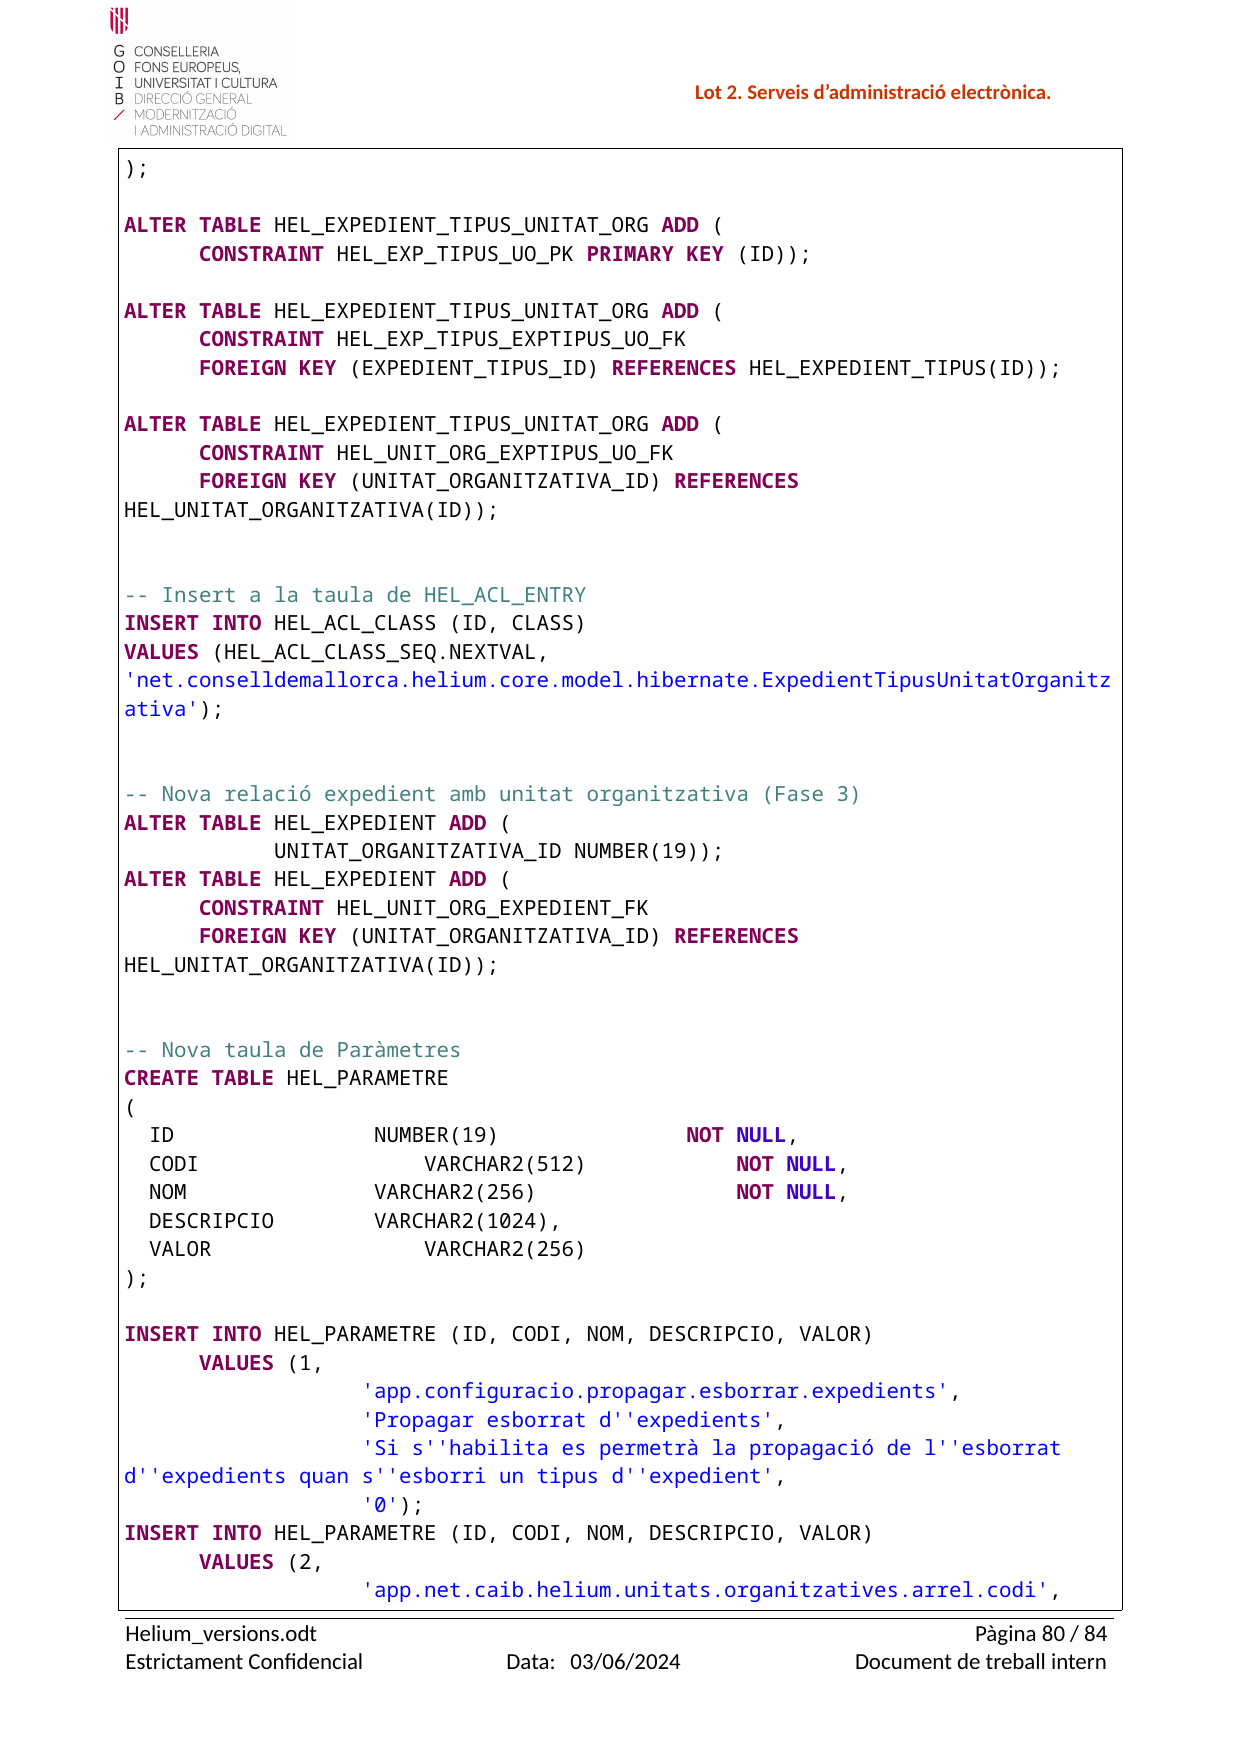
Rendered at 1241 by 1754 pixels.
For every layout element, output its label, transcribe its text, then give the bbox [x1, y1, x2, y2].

picture [100, 0, 297, 144]
table_header ); ALTER TABLE HEL_EXPEDIENT_TIPUS_UNITAT_ORG ADD ( CONSTRAINT HEL_EXP_TIPUS_UO_PK PRIMARY KEY (ID)); ALTER TABLE HEL_EXPEDIENT_TIPUS_UNITAT_ORG ADD ( CONSTRAINT HEL_EXP_TIPUS_EXPTIPUS_UO_FK FOREIGN KEY (EXPEDIENT_TIPUS_ID) REFERENCES HEL_EXPEDIENT_TIPUS(ID)); ALTER TABLE HEL_EXPEDIENT_TIPUS_UNITAT_ORG ADD ( CONSTRAINT HEL_UNIT_ORG_EXPTIPUS_UO_FK FOREIGN KEY (UNITAT_ORGANITZATIVA_ID) REFERENCES HEL_UNITAT_ORGANITZATIVA(ID)); -- Insert a la taula de HEL_ACL_ENTRY INSERT INTO HEL_ACL_CLASS (ID, CLASS) VALUES (HEL_ACL_CLASS_SEQ.NEXTVAL, 'net.conselldemallorca.helium.core.model.hibernate.ExpedientTipusUnitatOrganitzativa'); -- Nova relació expedient amb unitat organitzativa (Fase 3) ALTER TABLE HEL_EXPEDIENT ADD ( UNITAT_ORGANITZATIVA_ID NUMBER(19)); ALTER TABLE HEL_EXPEDIENT ADD ( CONSTRAINT HEL_UNIT_ORG_EXPEDIENT_FK FOREIGN KEY (UNITAT_ORGANITZATIVA_ID) REFERENCES HEL_UNITAT_ORGANITZATIVA(ID)); -- Nova taula de Paràmetres CREATE TABLE HEL_PARAMETRE ( ID NUMBER(19) NOT NULL, CODI VARCHAR2(512) NOT NULL, NOM VARCHAR2(256) NOT NULL, DESCRIPCIO VARCHAR2(1024), VALOR VARCHAR2(256) ); INSERT INTO HEL_PARAMETRE (ID, CODI, NOM, DESCRIPCIO, VALOR) VALUES (1, 'app.configuracio.propagar.esborrar.expedients', 'Propagar esborrat d''expedients', 'Si s''habilita es permetrà la propagació de l''esborrat d''expedients quan s''esborri un tipus d''expedient', '0'); INSERT INTO HEL_PARAMETRE (ID, CODI, NOM, DESCRIPCIO, VALOR) VALUES (2, 'app.net.caib.helium.unitats.organitzatives.arrel.codi', [119, 149, 1122, 1609]
